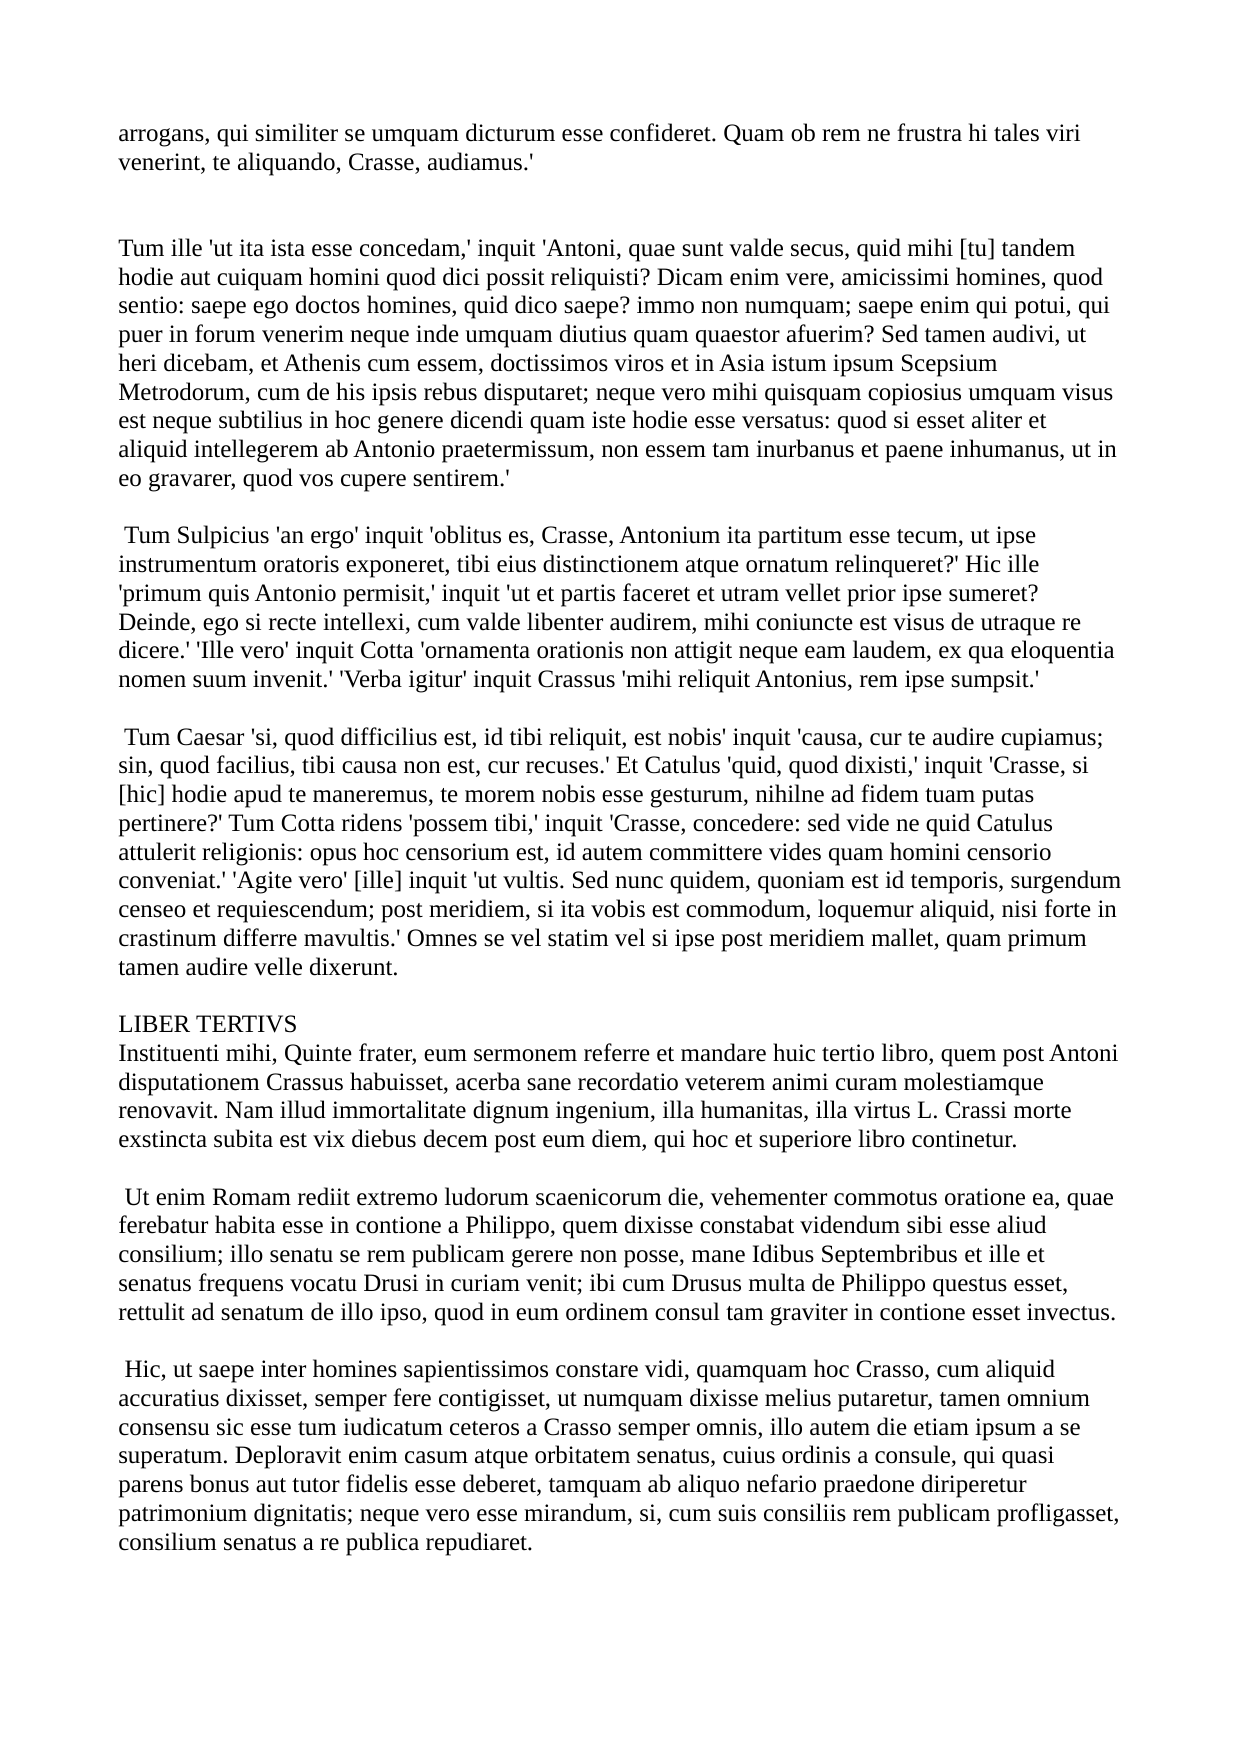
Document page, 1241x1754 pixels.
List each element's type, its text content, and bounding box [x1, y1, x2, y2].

text Ut enim Romam rediit extremo ludorum scaenicorum die, vehementer commotus oratione ea, quae ferebatur habita esse in contione a Philippo, quem dixisse constabat videndum sibi esse aliud consilium; illo senatu se rem publicam gerere non posse, mane Idibus Septembribus et ille et senatus frequens vocatu Drusi in curiam venit; ibi cum Drusus multa de Philippo questus esset, rettulit ad senatum de illo ipso, quod in eum ordinem consul tam graviter in contione esset invectus. [118, 1182, 1122, 1326]
text Tum Caesar 'si, quod difficilius est, id tibi reliquit, est nobis' inquit 'causa, cur te audire cupiamus; sin, quod facilius, tibi causa non est, cur recuses.' Et Catulus 'quid, quod dixisti,' inquit 'Crasse, si [hic] hodie apud te maneremus, te morem nobis esse gesturum, nihilne ad fidem tuam putas pertinere?' Tum Cotta ridens 'possem tibi,' inquit 'Crasse, concedere: sed vide ne quid Catulus attulerit religionis: opus hoc censorium est, id autem committere vides quam homini censorio conveniat.' 'Agite vero' [ille] inquit 'ut vultis. Sed nunc quidem, quoniam est id temporis, surgendum censeo et requiescendum; post meridiem, si ita vobis est commodum, loquemur aliquid, nisi forte in crastinum differre mavultis.' Omnes se vel statim vel si ipse post meridiem mallet, quam primum tamen audire velle dixerunt. [118, 722, 1122, 981]
text Instituenti mihi, Quinte frater, eum sermonem referre et mandare huic tertio libro, quem post Antoni disputationem Crassus habuisset, acerba sane recordatio veterem animi curam molestiamque renovavit. Nam illud immortalitate dignum ingenium, illa humanitas, illa virtus L. Crassi morte exstincta subita est vix diebus decem post eum diem, qui hoc et superiore libro continetur. [118, 1038, 1122, 1153]
text arrogans, qui similiter se umquam dicturum esse confideret. Quam ob rem ne frustra hi tales viri venerint, te aliquando, Crasse, audiamus.' [118, 118, 1122, 176]
text LIBER TERTIVS [118, 1009, 1122, 1038]
text Hic, ut saepe inter homines sapientissimos constare vidi, quamquam hoc Crasso, cum aliquid accuratius dixisset, semper fere contigisset, ut numquam dixisse melius putaretur, tamen omnium consensu sic esse tum iudicatum ceteros a Crasso semper omnis, illo autem die etiam ipsum a se superatum. Deploravit enim casum atque orbitatem senatus, cuius ordinis a consule, qui quasi parens bonus aut tutor fidelis esse deberet, tamquam ab aliquo nefario praedone diriperetur patrimonium dignitatis; neque vero esse mirandum, si, cum suis consiliis rem publicam profligasset, consilium senatus a re publica repudiaret. [118, 1354, 1122, 1556]
text Tum ille 'ut ita ista esse concedam,' inquit 'Antoni, quae sunt valde secus, quid mihi [tu] tandem hodie aut cuiquam homini quod dici possit reliquisti? Dicam enim vere, amicissimi homines, quod sentio: saepe ego doctos homines, quid dico saepe? immo non numquam; saepe enim qui potui, qui puer in forum venerim neque inde umquam diutius quam quaestor afuerim? Sed tamen audivi, ut heri dicebam, et Athenis cum essem, doctissimos viros et in Asia istum ipsum Scepsium Metrodorum, cum de his ipsis rebus disputaret; neque vero mihi quisquam copiosius umquam visus est neque subtilius in hoc genere dicendi quam iste hodie esse versatus: quod si esset aliter et aliquid intellegerem ab Antonio praetermissum, non essem tam inurbanus et paene inhumanus, ut in eo gravarer, quod vos cupere sentirem.' [118, 233, 1122, 492]
text Tum Sulpicius 'an ergo' inquit 'oblitus es, Crasse, Antonium ita partitum esse tecum, ut ipse instrumentum oratoris exponeret, tibi eius distinctionem atque ornatum relinqueret?' Hic ille 'primum quis Antonio permisit,' inquit 'ut et partis faceret et utram vellet prior ipse sumeret? Deinde, ego si recte intellexi, cum valde libenter audirem, mihi coniuncte est visus de utraque re dicere.' 'Ille vero' inquit Cotta 'ornamenta orationis non attigit neque eam laudem, ex qua eloquentia nomen suum invenit.' 'Verba igitur' inquit Crassus 'mihi reliquit Antonius, rem ipse sumpsit.' [118, 521, 1122, 693]
